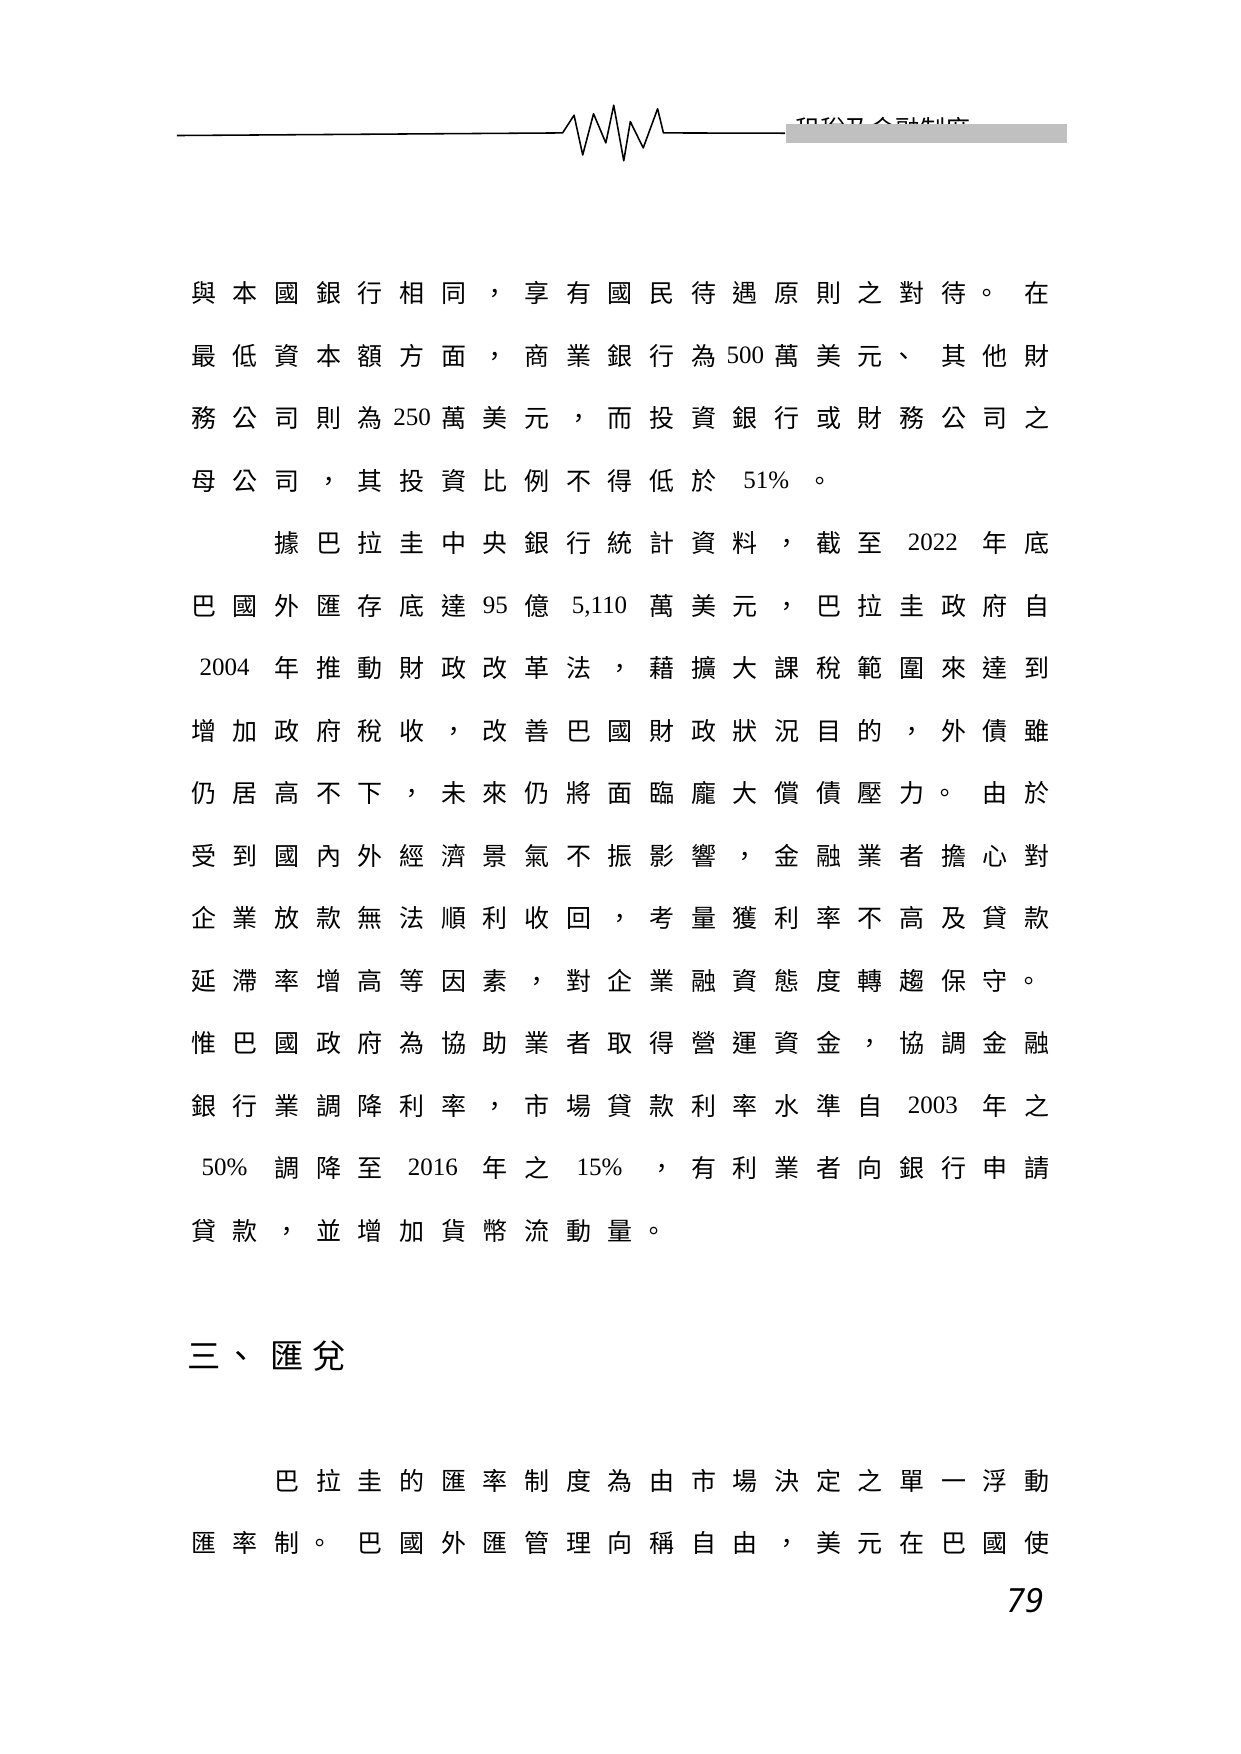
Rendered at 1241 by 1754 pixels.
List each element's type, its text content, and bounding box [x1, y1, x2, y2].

text 巴拉圭的匯率制度為由市場決定之單一浮動匯率制。巴國外匯管理向稱自由，美元在巴國使 [183, 1438, 1058, 1563]
text 三、匯兌 [183, 1313, 1058, 1375]
text 據巴拉圭中央銀行統計資料，截至2022年底巴國外匯存底達95億5,110萬美元，巴拉圭政府自2004年推動財政改革法，藉擴大課稅範圍來達到增加政府稅收，改善巴國財政狀況目的，外債雖仍居高不下，未來仍將面臨龐大償債壓力。由於受到國內外經濟景氣不振影響，金融業者擔心對企業放款無法順利收回，考量獲利率不高及貸款延滯率增高等因素，對企業融資態度轉趨保守。惟巴國政府為協助業者取得營運資金，協調金融銀行業調降利率，市場貸款利率水準自2003年之50%調降至2016年之15%，有利業者向銀行申請貸款，並增加貨幣流動量。 [183, 500, 1058, 1250]
text 與本國銀行相同，享有國民待遇原則之對待。在最低資本額方面，商業銀行為500萬美元、其他財務公司則為250萬美元，而投資銀行或財務公司之母公司，其投資比例不得低於51%。 [183, 250, 1058, 500]
